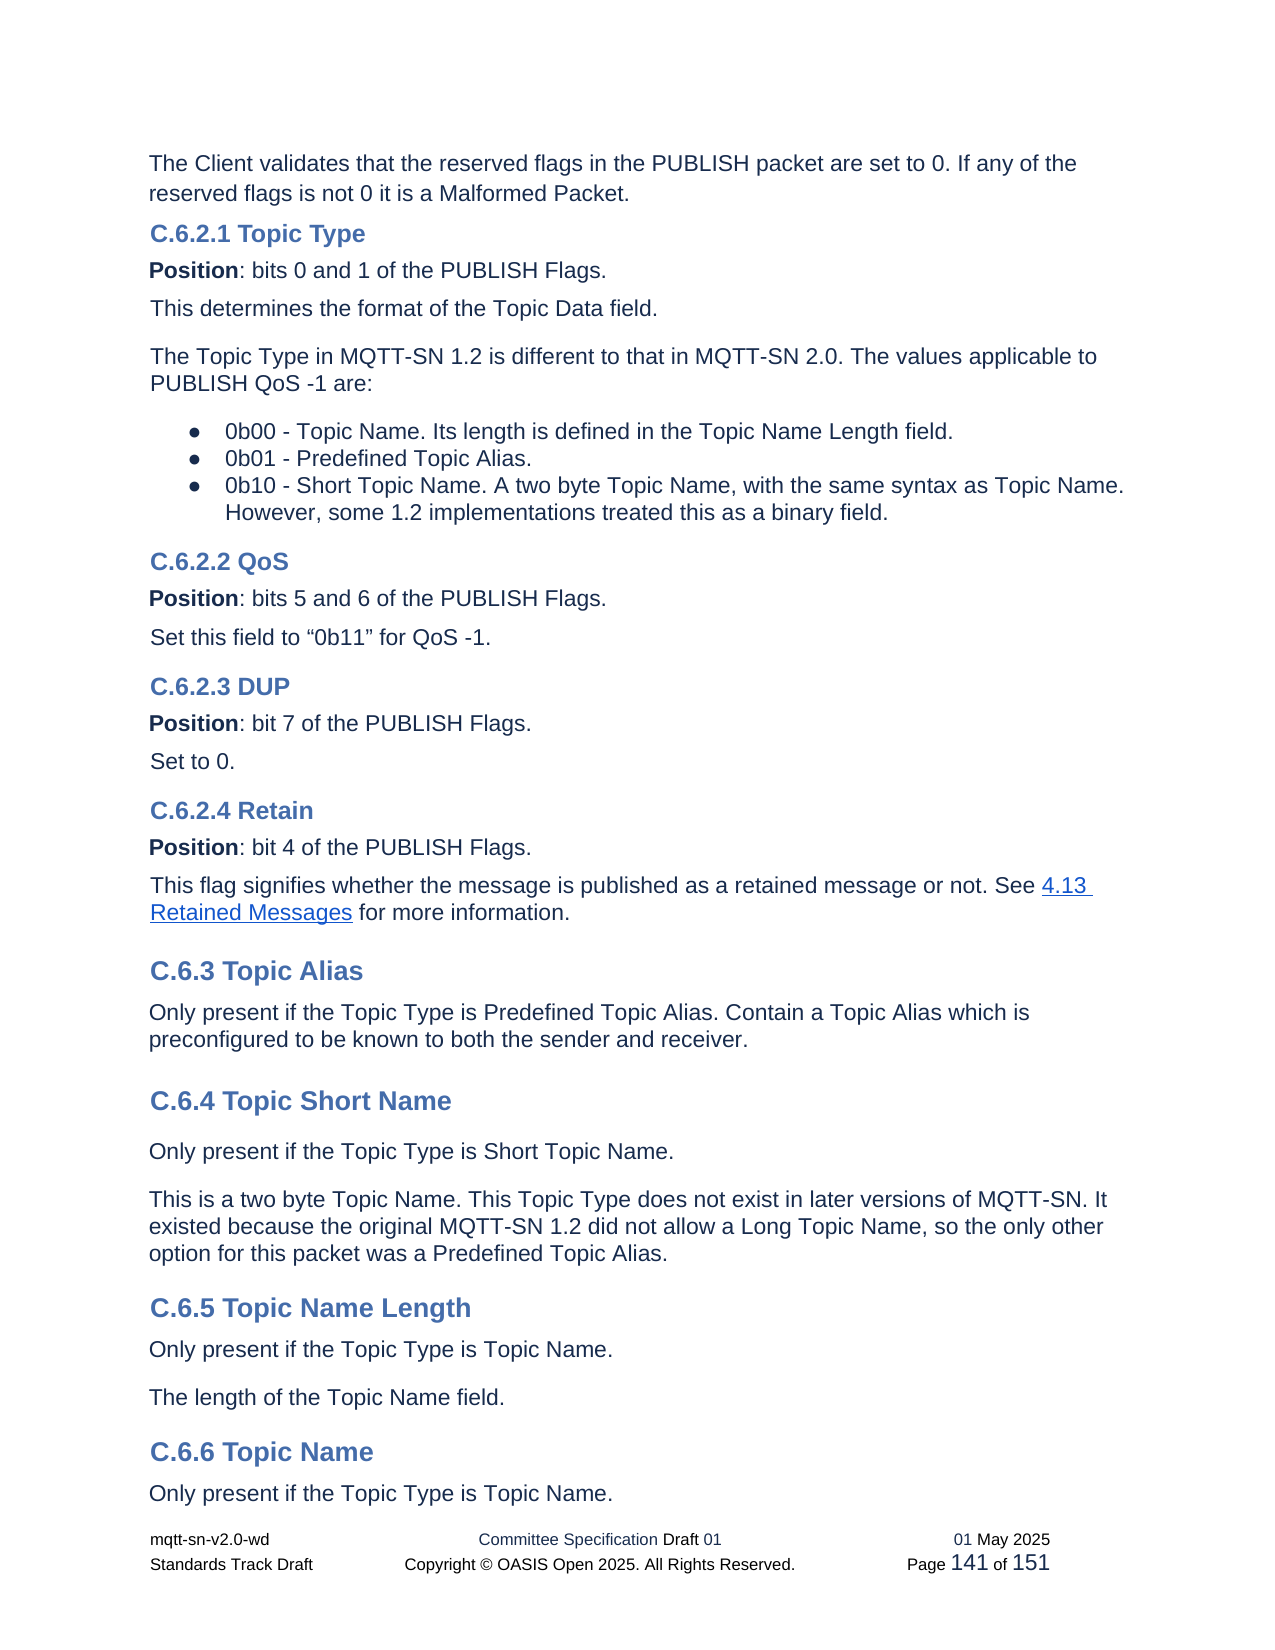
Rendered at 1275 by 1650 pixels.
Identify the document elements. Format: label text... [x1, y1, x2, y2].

list 0b00 - Topic Name. Its length is defined in the Topic Name Length field. [187, 418, 1124, 444]
text Only present if the Topic Type is Topic Name. [148, 1336, 1124, 1362]
subtitle C.6.2.1 Topic Type [150, 219, 1124, 247]
text Only present if the Topic Type is Short Topic Name. [148, 1138, 1124, 1164]
text Position: bit 7 of the PUBLISH Flags. [148, 709, 1124, 736]
text This determines the format of the Topic Data field. [150, 295, 1124, 322]
subtitle C.6.2.4 Retain [150, 796, 1124, 825]
text Only present if the Topic Type is Predefined Topic Alias. Contain a Topic Alias which is preconfigured to be known to both the sender and receiver. [148, 999, 1124, 1052]
list 0b10 - Short Topic Name. A two byte Topic Name, with the same syntax as Topic Name. However, some 1.2 implementations treated this as a binary field. [187, 472, 1124, 526]
subtitle C.6.3 Topic Alias [150, 955, 1124, 986]
text Set this field to “0b11” for QoS -1. [150, 624, 1124, 650]
text The length of the Topic Name field. [148, 1384, 1124, 1410]
text Only present if the Topic Type is Topic Name. [148, 1479, 1124, 1506]
text Position: bits 0 and 1 of the PUBLISH Flags. [148, 257, 1124, 283]
text The Topic Type in MQTT-SN 1.2 is different to that in MQTT-SN 2.0. The values applicable to PUBLISH QoS -1 are: [150, 343, 1124, 397]
text This is a two byte Topic Name. This Topic Type does not exist in later versions of MQTT-SN. It existed because the original MQTT-SN 1.2 did not allow a Long Topic Name, so the only other option for this packet was a Predefined Topic Alias. [148, 1186, 1124, 1266]
text Position: bit 4 of the PUBLISH Flags. [148, 834, 1124, 860]
text This flag signifies whether the message is published as a retained message or not. See 4.13 Retained Messages for more information. [150, 872, 1124, 925]
text Set to 0. [150, 748, 1124, 774]
subtitle C.6.2.2 QoS [150, 547, 1124, 576]
text The Client validates that the reserved flags in the PUBLISH packet are set to 0. If any of the reserved flags is not 0 it is a Malformed Packet. [148, 150, 1124, 207]
text Position: bits 5 and 6 of the PUBLISH Flags. [148, 585, 1124, 612]
subtitle C.6.2.3 DUP [150, 672, 1124, 700]
subtitle C.6.6 Topic Name [150, 1436, 1124, 1467]
subtitle C.6.4 Topic Short Name [150, 1085, 1124, 1116]
list 0b01 - Predefined Topic Alias. [187, 445, 1124, 472]
subtitle C.6.5 Topic Name Length [150, 1292, 1124, 1323]
